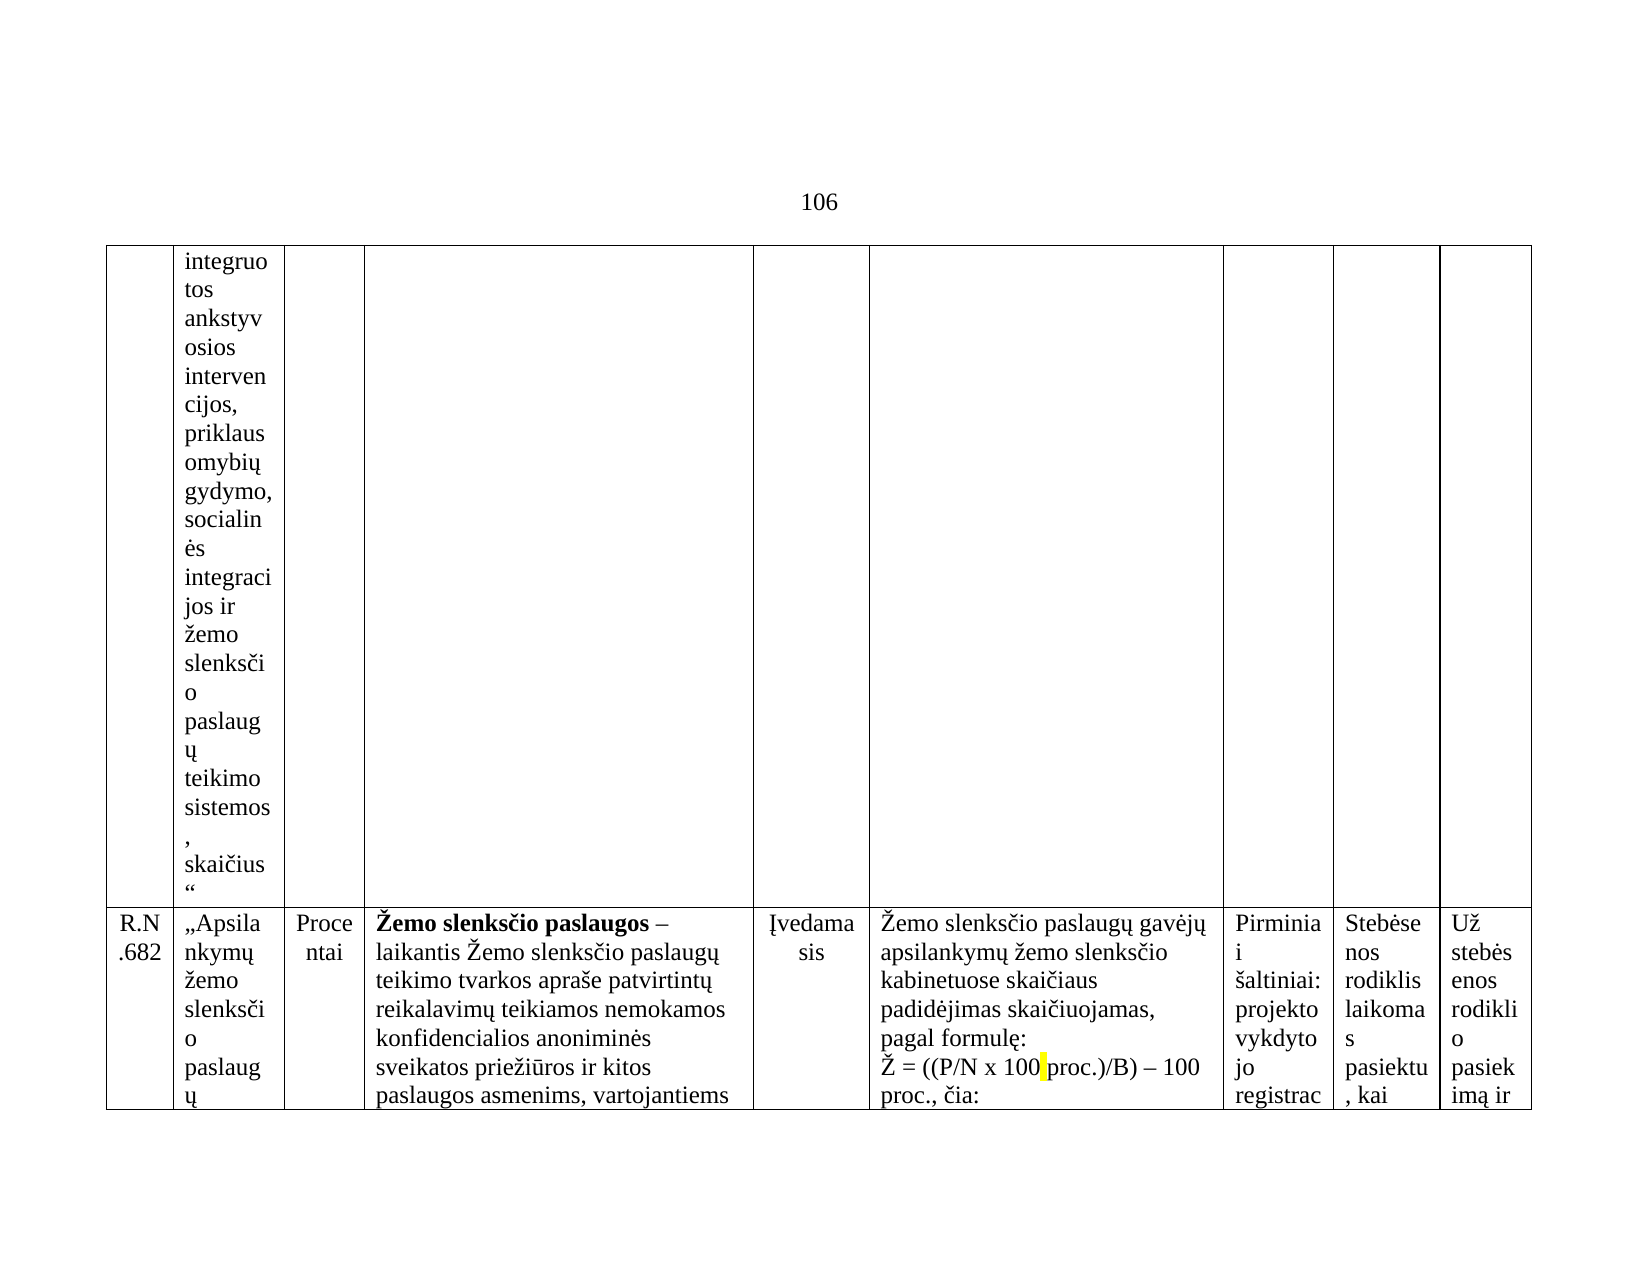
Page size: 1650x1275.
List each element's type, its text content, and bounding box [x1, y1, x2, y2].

table_cell [365, 246, 753, 907]
table_cell Už stebėsenos rodiklio pasiekimą ir [1441, 908, 1531, 1109]
table_cell [1441, 246, 1531, 907]
table_cell R.N.682 [107, 908, 173, 1109]
table_cell Pirminiai šaltiniai: projekto vykdytojo registrac [1224, 908, 1333, 1109]
table_cell Žemo slenksčio paslaugos – laikantis Žemo slenksčio paslaugų teikimo tvarkos apraše patvirtintų reikalavimų teikiamos nemokamos konfidencialios anoniminės sveikatos priežiūros ir kitos paslaugos asmenims, vartojantiems [365, 908, 753, 1109]
table_cell [1224, 246, 1333, 907]
table_cell [107, 246, 173, 907]
table_cell [285, 246, 364, 907]
table_cell „Apsilankymų žemo slenksčio paslaugų [174, 908, 284, 1109]
table_cell Procentai [285, 908, 364, 1109]
table_cell integruotos ankstyvosios intervencijos, priklausomybių gydymo, socialinės integracijos ir žemo slenksčio paslaugų teikimo sistemos, skaičius“ [174, 246, 284, 907]
table_cell Įvedamasis [754, 908, 869, 1109]
table_cell [870, 246, 1223, 907]
table_cell [1334, 246, 1439, 907]
table_cell Žemo slenksčio paslaugų gavėjų apsilankymų žemo slenksčio kabinetuose skaičiaus padidėjimas skaičiuojamas, pagal formulę: Ž = ((P/N x 100 proc.)/B) – 100 proc., čia: [870, 908, 1223, 1109]
table_cell [754, 246, 869, 907]
table_cell Stebėsenos rodiklis laikomas pasiektu, kai [1334, 908, 1439, 1109]
